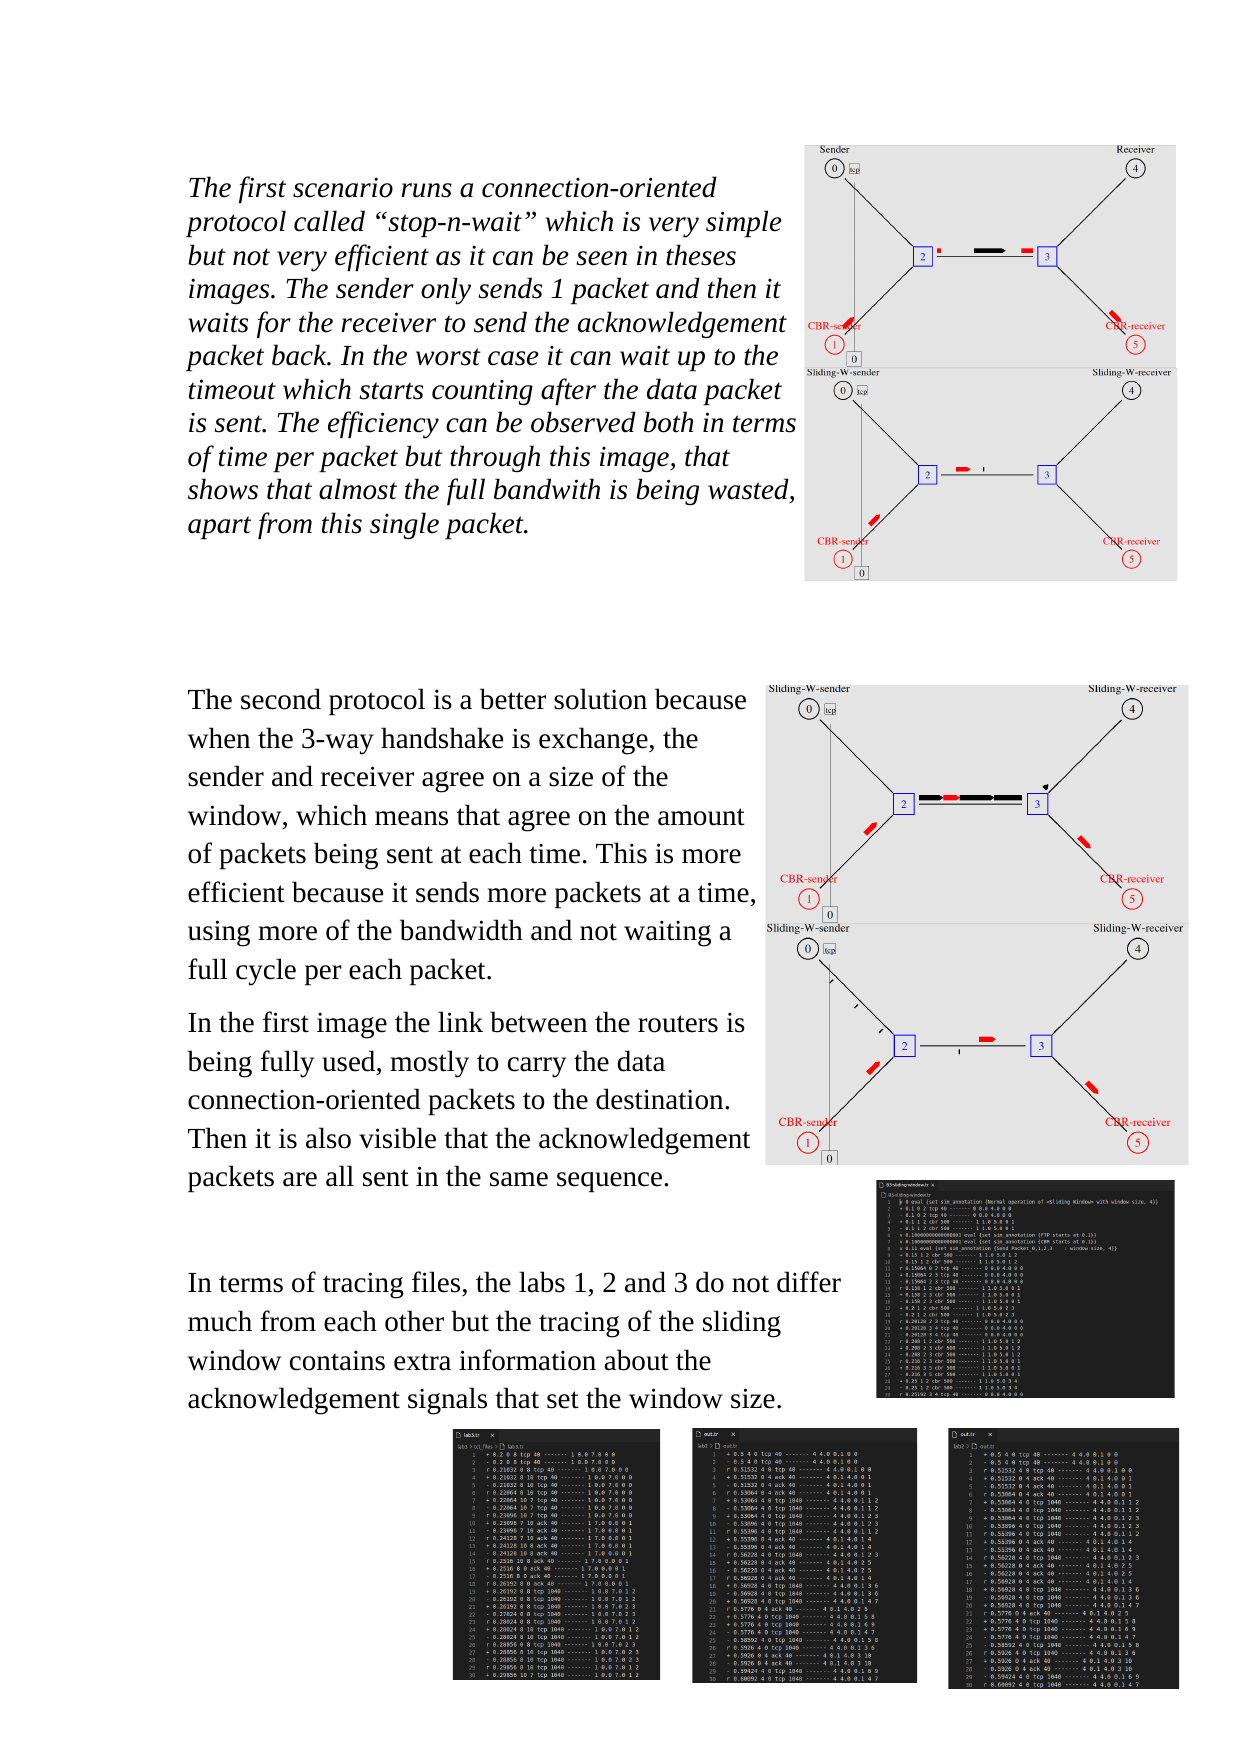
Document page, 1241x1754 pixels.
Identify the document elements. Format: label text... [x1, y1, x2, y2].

picture [804, 145, 1178, 581]
picture [765, 685, 1189, 1165]
picture [692, 1428, 918, 1683]
text The second protocol is a better solution because when the 3-way handshake is exchange, the sender and receiver agree on a size of the window, which means that agree on the amount of packets being sent at each time. This is more efficient because it sends more packets at a time, using more of the bandwidth and not waiting a full cycle per each packet. [187, 682, 1053, 986]
picture [452, 1429, 661, 1680]
text The first scenario runs a connection-oriented protocol called “stop-n-wait” which is very simple but not very efficient as it can be seen in theses images. The sender only sends 1 packet and then it waits for the receiver to send the acknowledgement packet back. In the worst case it can wait up to the timeout which starts counting after the data packet is sent. The efficiency can be observed both in terms of time per packet but through this image, that shows that almost the full bandwith is being wasted, apart from this single packet. [187, 171, 804, 539]
picture [876, 1180, 1175, 1398]
text In the first image the link between the routers is being fully used, mostly to carry the data connection-oriented packets to the destination. Then it is also visible that the acknowledgement packets are all sent in the same sequence. [187, 1005, 1053, 1193]
picture [948, 1428, 1180, 1689]
text In terms of tracing files, the labs 1, 2 and 3 do not differ much from each other but the tracing of the sliding window contains extra information about the acknowledgement signals that set the window size. [187, 1266, 1053, 1415]
